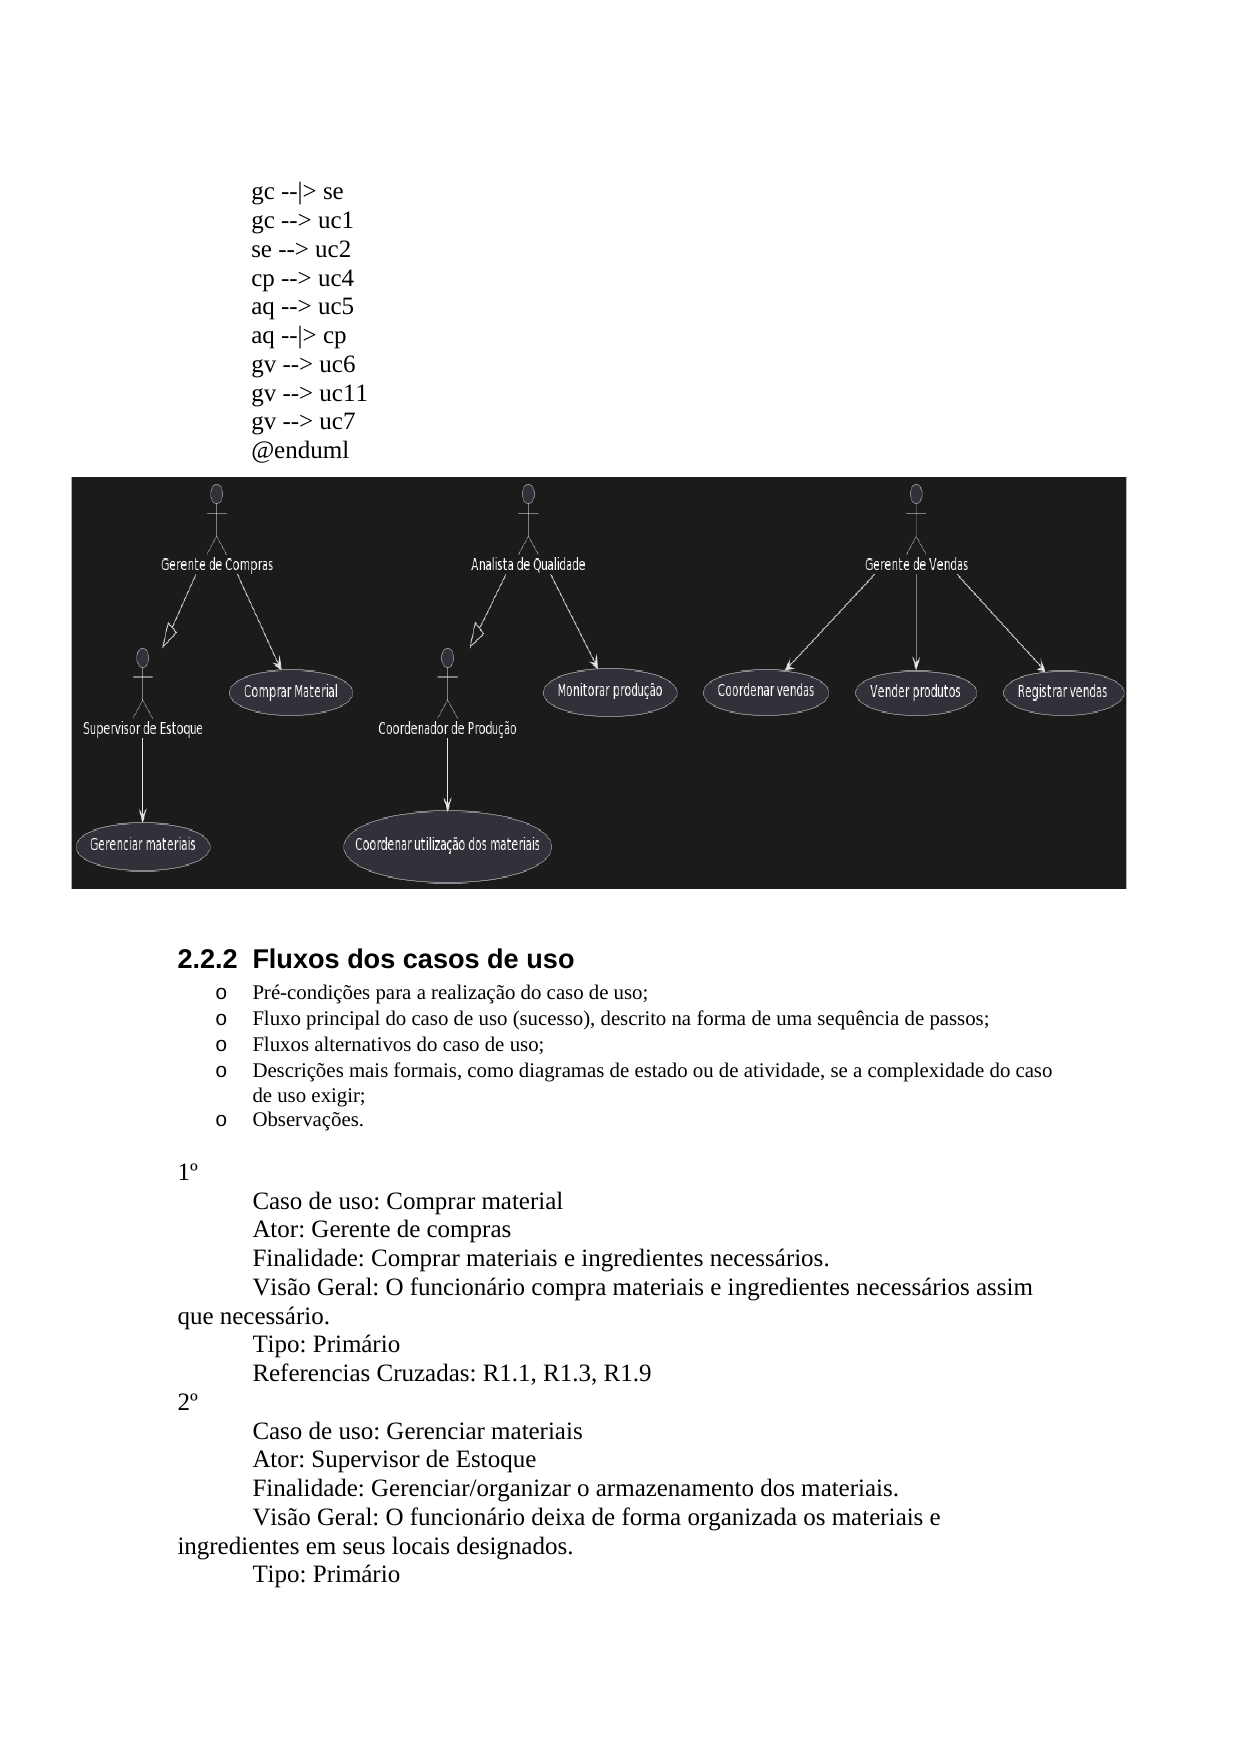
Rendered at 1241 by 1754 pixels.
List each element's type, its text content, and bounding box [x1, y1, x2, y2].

text Caso de uso: Comprar material Ator: Gerente de compras [177, 1186, 1063, 1243]
text 1º [177, 1157, 1063, 1186]
text 2º [177, 1387, 1063, 1416]
text Finalidade: Comprar materiais e ingredientes necessários. [177, 1243, 1063, 1272]
text se --> uc2 [177, 234, 1063, 263]
text cp --> uc4 [177, 263, 1063, 291]
list Fluxos alternativos do caso de uso; [215, 1032, 1063, 1057]
text @enduml [177, 435, 1063, 464]
text aq --> uc5 [177, 291, 1063, 320]
list Fluxo principal do caso de uso (sucesso), descrito na forma de uma sequência de passos; [215, 1006, 1063, 1032]
list Pré-condições para a realização do caso de uso; [215, 980, 1063, 1006]
text Visão Geral: O funcionário compra materiais e ingredientes necessários assim que necessário. [177, 1272, 1063, 1329]
text Caso de uso: Gerenciar materiais [177, 1416, 1063, 1444]
picture [71, 477, 1127, 889]
text Tipo: Primário [177, 1329, 1063, 1358]
text gv --> uc7 [177, 406, 1063, 435]
text gc --|> se [177, 176, 1063, 205]
text aq --|> cp [177, 320, 1063, 349]
list Observações. [215, 1107, 1063, 1133]
subtitle Fluxos dos casos de uso [177, 943, 1063, 974]
text gv --> uc6 [177, 349, 1063, 378]
text gc --> uc1 [177, 205, 1063, 234]
text gv --> uc11 [177, 378, 1063, 406]
text Finalidade: Gerenciar/organizar o armazenamento dos materiais. [177, 1473, 1063, 1502]
text Tipo: Primário [177, 1559, 1063, 1588]
text Visão Geral: O funcionário deixa de forma organizada os materiais e ingredientes em seus locais designados. [177, 1502, 1063, 1559]
text Referencias Cruzadas: R1.1, R1.3, R1.9 [177, 1358, 1063, 1387]
list Descrições mais formais, como diagramas de estado ou de atividade, se a complexidade do caso de uso exigir; [215, 1057, 1063, 1107]
text Ator: Supervisor de Estoque [177, 1444, 1063, 1473]
